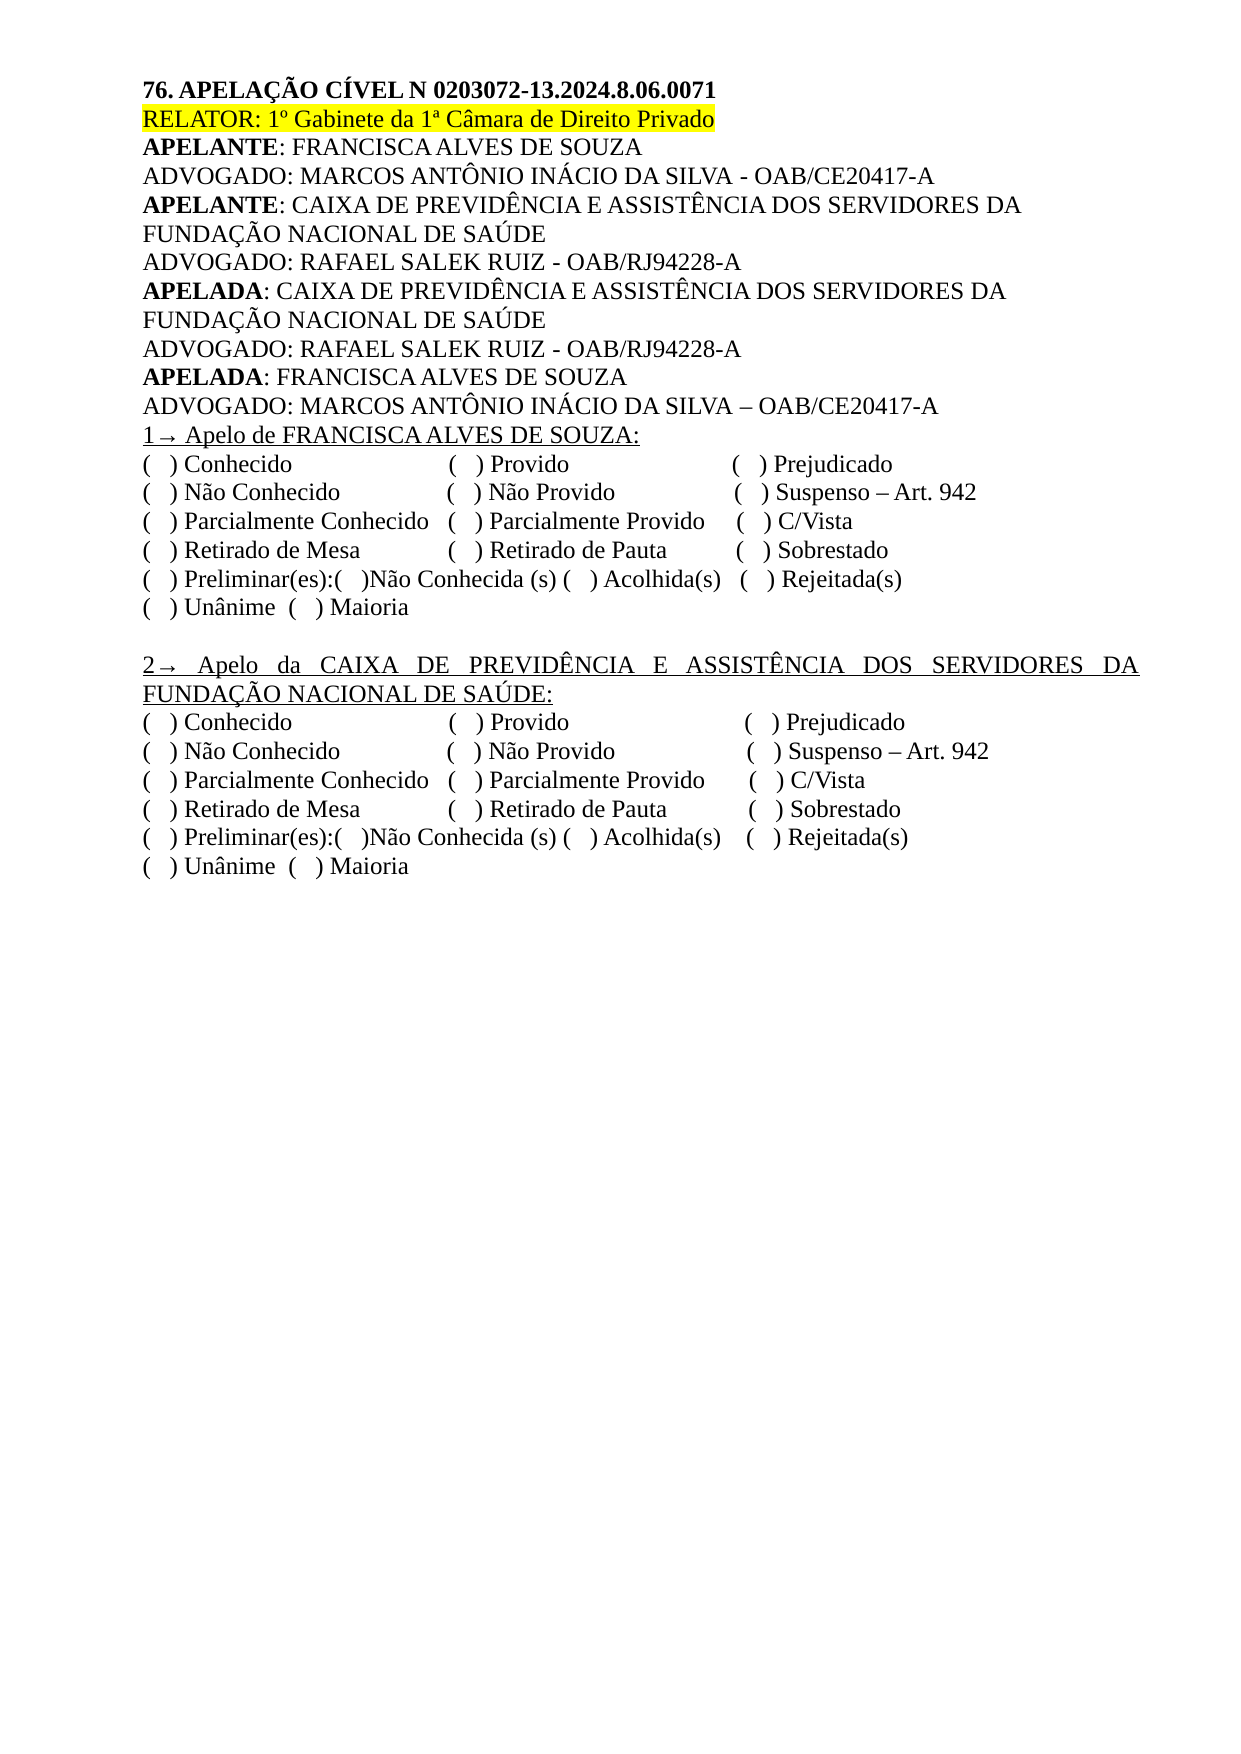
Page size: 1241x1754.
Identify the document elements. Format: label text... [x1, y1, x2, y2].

text ( ) Não Conhecido ( ) Não Provido ( ) Suspenso – Art. 942 [142, 477, 1158, 506]
text ( ) Parcialmente Conhecido ( ) Parcialmente Provido ( ) C/Vista [142, 765, 1158, 794]
text 1→ Apelo de FRANCISCA ALVES DE SOUZA: [142, 420, 1141, 449]
text ( ) Retirado de Mesa ( ) Retirado de Pauta ( ) Sobrestado [142, 535, 1158, 564]
text ( ) Conhecido ( ) Provido ( ) Prejudicado [142, 707, 1141, 736]
text ( ) Unânime ( ) Maioria [142, 592, 1158, 621]
text ( ) Parcialmente Conhecido ( ) Parcialmente Provido ( ) C/Vista [142, 506, 1158, 535]
text ( ) Conhecido ( ) Provido ( ) Prejudicado [142, 449, 1141, 477]
text 2→ Apelo da CAIXA DE PREVIDÊNCIA E ASSISTÊNCIA DOS SERVIDORES DA FUNDAÇÃO NACIONAL DE SAÚDE: [142, 650, 1141, 707]
text ( ) Preliminar(es):( )Não Conhecida (s) ( ) Acolhida(s) ( ) Rejeitada(s) [142, 822, 1158, 851]
text ( ) Retirado de Mesa ( ) Retirado de Pauta ( ) Sobrestado [142, 794, 1158, 822]
text ( ) Não Conhecido ( ) Não Provido ( ) Suspenso – Art. 942 [142, 736, 1158, 765]
text ( ) Unânime ( ) Maioria [142, 851, 1141, 937]
text 76. APELAÇÃO CÍVEL N 0203072-13.2024.8.06.0071 RELATOR: 1º Gabinete da 1ª Câmara de Direito Privado APELANTE: FRANCISCA ALVES DE SOUZA ADVOGADO: MARCOS ANTÔNIO INÁCIO DA SILVA - OAB/CE20417-A APELANTE: CAIXA DE PREVIDÊNCIA E ASSISTÊNCIA DOS SERVIDORES DA FUNDAÇÃO NACIONAL DE SAÚDE ADVOGADO: RAFAEL SALEK RUIZ - OAB/RJ94228-A APELADA: CAIXA DE PREVIDÊNCIA E ASSISTÊNCIA DOS SERVIDORES DA FUNDAÇÃO NACIONAL DE SAÚDE ADVOGADO: RAFAEL SALEK RUIZ - OAB/RJ94228-A APELADA: FRANCISCA ALVES DE SOUZA ADVOGADO: MARCOS ANTÔNIO INÁCIO DA SILVA – OAB/CE20417-A [142, 75, 1141, 420]
text ( ) Preliminar(es):( )Não Conhecida (s) ( ) Acolhida(s) ( ) Rejeitada(s) [142, 564, 1158, 592]
